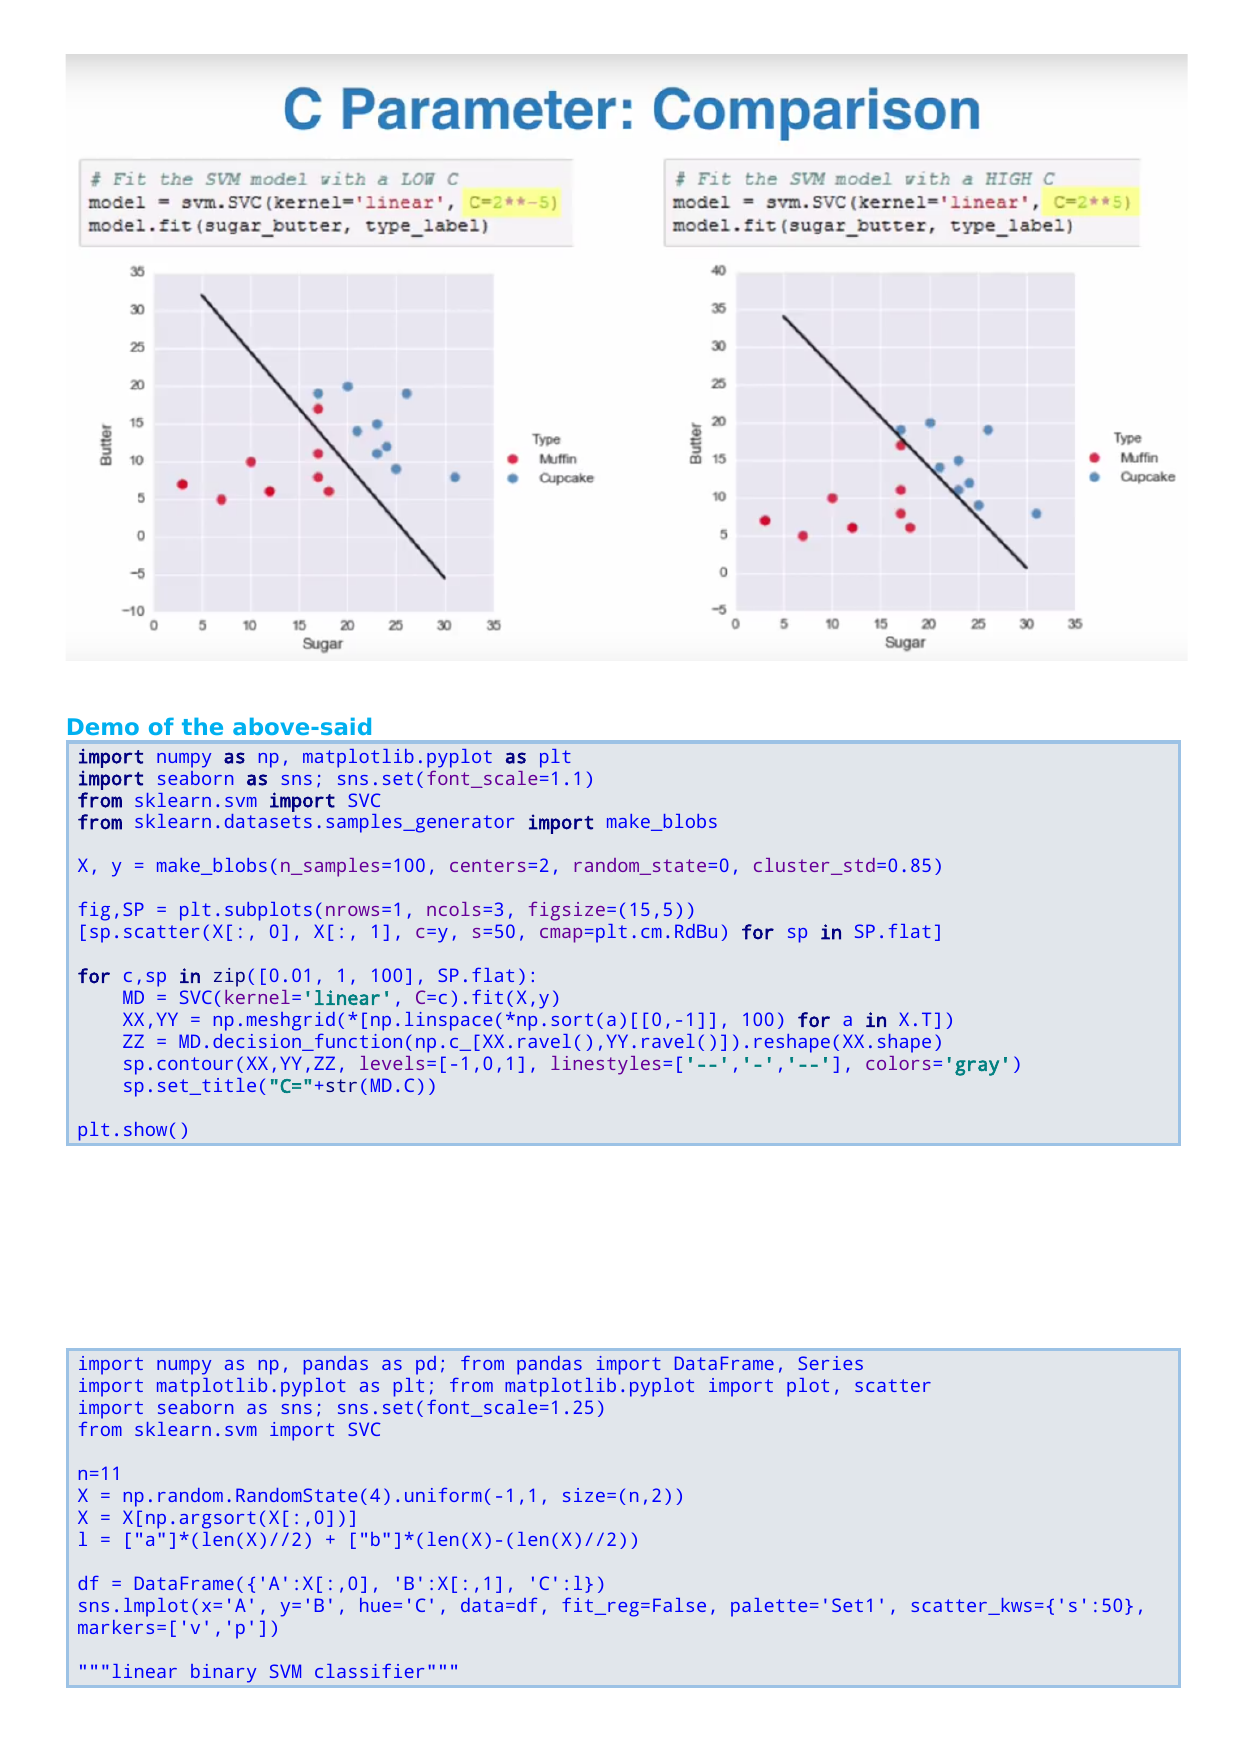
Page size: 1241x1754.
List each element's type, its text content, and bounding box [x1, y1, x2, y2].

text X = X[np.argsort(X[:,0])] [69, 1502, 1178, 1523]
text import numpy as np, matplotlib.pyplot as plt import seaborn as sns; sns.set(font_scale=1.1) from sklearn.svm import SVC from sklearn.datasets.samples_generator import make_blobs X, y = make_blobs(n_samples=100, centers=2, random_state=0, cluster_std=0.85) fig,SP = plt.subplots(nrows=1, ncols=3, figsize=(15,5)) [sp.scatter(X[:, 0], X[:, 1], c=y, s=50, cmap=plt.cm.RdBu) for sp in SP.flat] for c,sp in zip([0.01, 1, 100], SP.flat): MD = SVC(kernel='linear', C=c).fit(X,y) XX,YY = np.meshgrid(*[np.linspace(*np.sort(a)[[0,-1]], 100) for a in X.T]) ZZ = MD.decision_function(np.c_[XX.ravel(),YY.ravel()]).reshape(XX.shape) sp.contour(XX,YY,ZZ, levels=[-1,0,1], linestyles=['--','-','--'], colors='gray') sp.set_title("C="+str(MD.C)) plt.show() [69, 744, 1178, 1143]
text l = ["a"]*(len(X)//2) + ["b"]*(len(X)-(len(X)//2)) [69, 1523, 1178, 1546]
text df = DataFrame({'A':X[:,0], 'B':X[:,1], 'C':l}) [69, 1567, 1178, 1589]
text """linear binary SVM classifier""" [69, 1655, 1178, 1685]
text from sklearn.svm import SVC [69, 1414, 1178, 1436]
title Demo of the above-said [66, 714, 1181, 740]
text n=11 [69, 1458, 1178, 1479]
text import numpy as np, pandas as pd; from pandas import DataFrame, Series [69, 1351, 1178, 1370]
text X = np.random.RandomState(4).uniform(-1,1, size=(n,2)) [69, 1479, 1178, 1502]
text import matplotlib.pyplot as plt; from matplotlib.pyplot import plot, scatter [69, 1370, 1178, 1392]
text import seaborn as sns; sns.set(font_scale=1.25) [69, 1392, 1178, 1414]
text sns.lmplot(x='A', y='B', hue='C', data=df, fit_reg=False, palette='Set1', scatter_kws={'s':50}, markers=['v','p']) [69, 1589, 1178, 1633]
picture [65, 54, 1188, 661]
